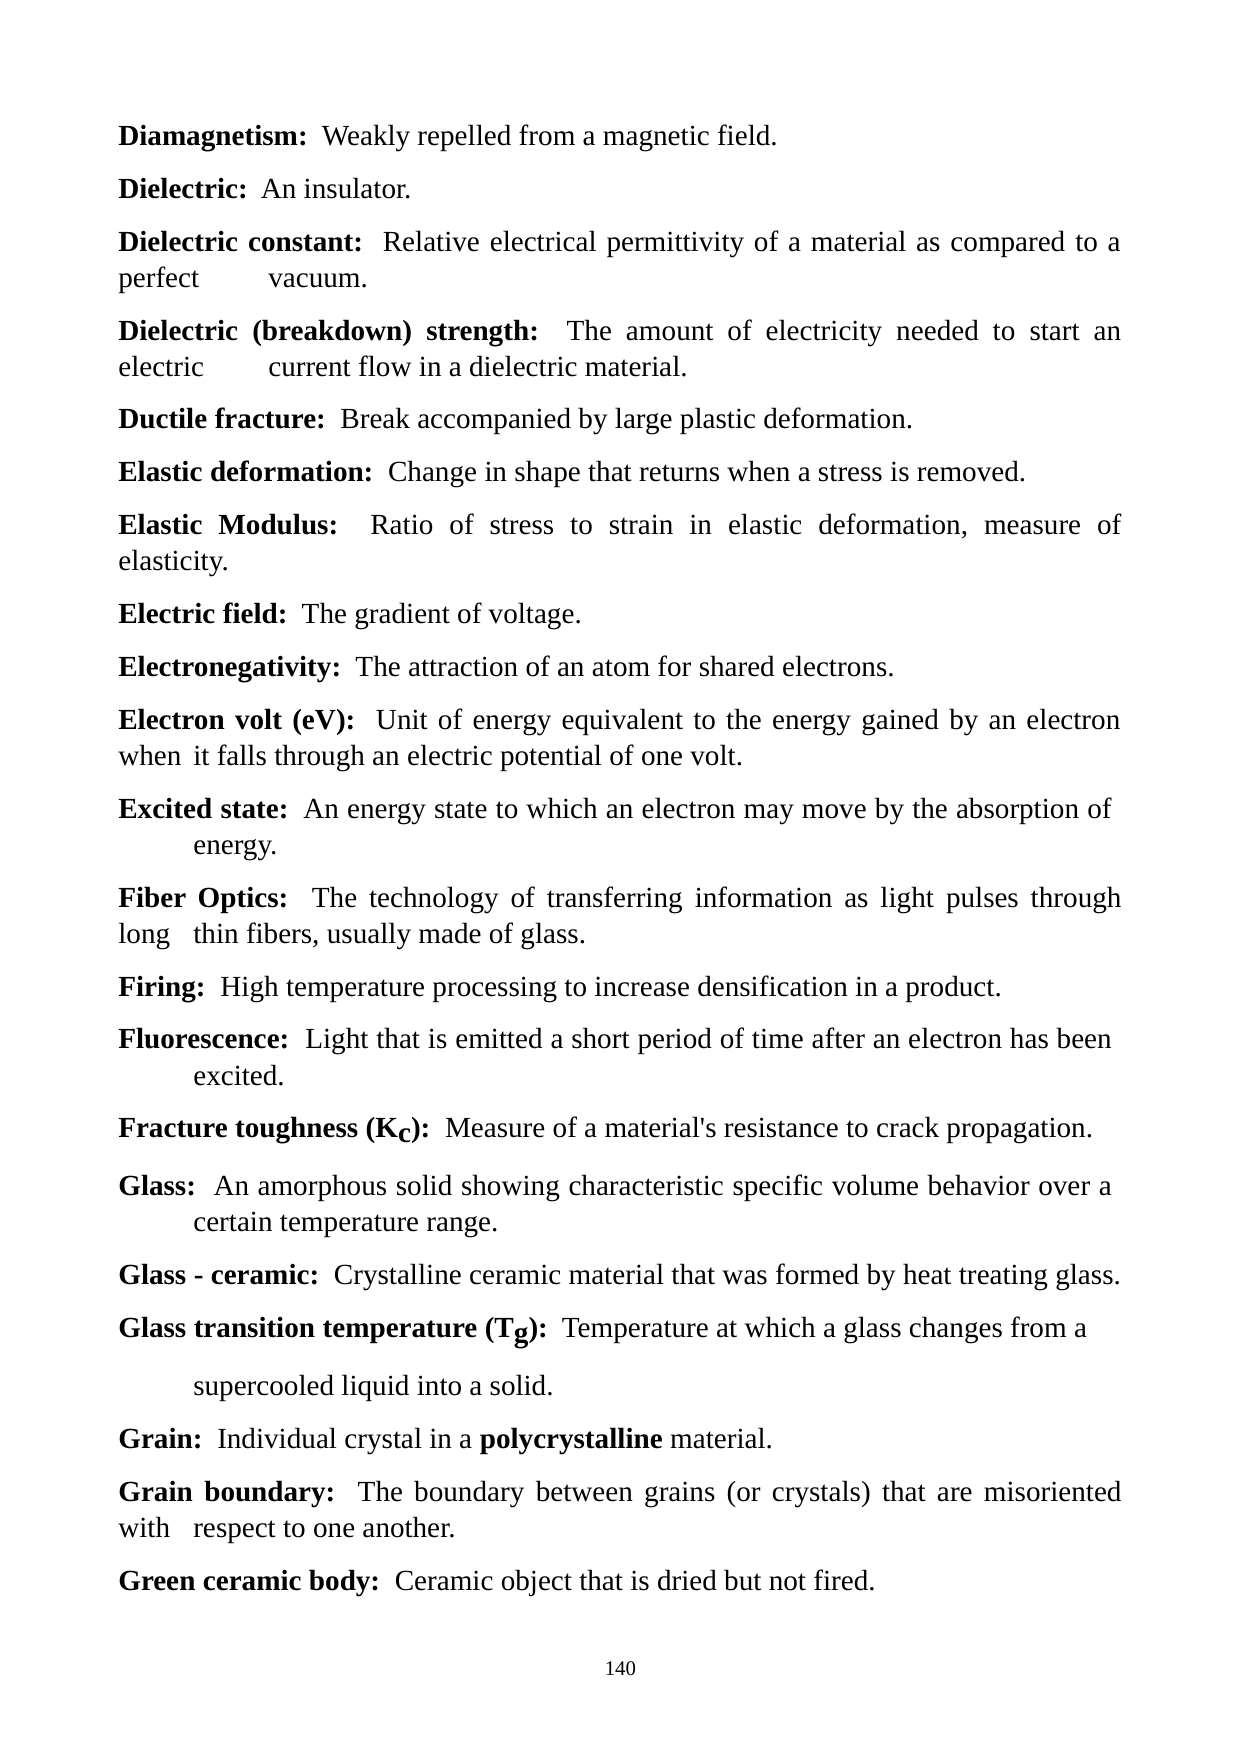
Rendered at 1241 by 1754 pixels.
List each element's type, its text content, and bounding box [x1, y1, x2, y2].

text Glass: An amorphous solid showing characteristic specific volume behavior over a certain temperature range. [118, 1168, 1122, 1238]
text Dielectric: An insulator. [118, 171, 1122, 204]
text Diamagnetism: Weakly repelled from a magnetic field. [118, 118, 1122, 152]
text Glass - ceramic: Crystalline ceramic material that was formed by heat treating glass. [118, 1257, 1122, 1291]
text Electron volt (eV): Unit of energy equivalent to the energy gained by an electron when it falls through an electric potential of one volt. [118, 702, 1122, 772]
text Grain boundary: The boundary between grains (or crystals) that are misoriented with respect to one another. [118, 1474, 1122, 1543]
text Dielectric (breakdown) strength: The amount of electricity needed to start an electric current flow in a dielectric material. [118, 313, 1122, 382]
text Fluorescence: Light that is emitted a short period of time after an electron has been excited. [118, 1022, 1122, 1091]
text Fiber Optics: The technology of transferring information as light pulses through long thin fibers, usually made of glass. [118, 880, 1122, 949]
text Grain: Individual crystal in a polycrystalline material. [118, 1421, 1122, 1454]
text Elastic Modulus: Ratio of stress to strain in elastic deformation, measure of elasticity. [118, 507, 1122, 577]
text Firing: High temperature processing to increase densification in a product. [118, 969, 1122, 1002]
text Glass transition temperature (Tg): Temperature at which a glass changes from a [118, 1310, 1122, 1348]
text Electronegativity: The attraction of an atom for shared electrons. [118, 649, 1122, 683]
text Excited state: An energy state to which an electron may move by the absorption of energy. [118, 791, 1122, 861]
text supercooled liquid into a solid. [118, 1368, 1122, 1402]
text Elastic deformation: Change in shape that returns when a stress is removed. [118, 454, 1122, 488]
text Electric field: The gradient of voltage. [118, 596, 1122, 630]
text Dielectric constant: Relative electrical permittivity of a material as compared to a perfect vacuum. [118, 224, 1122, 293]
text Ductile fracture: Break accompanied by large plastic deformation. [118, 402, 1122, 435]
text Fracture toughness (Kc): Measure of a material's resistance to crack propagation. [118, 1111, 1122, 1149]
text Green ceramic body: Ceramic object that is dried but not fired. [118, 1563, 1122, 1596]
